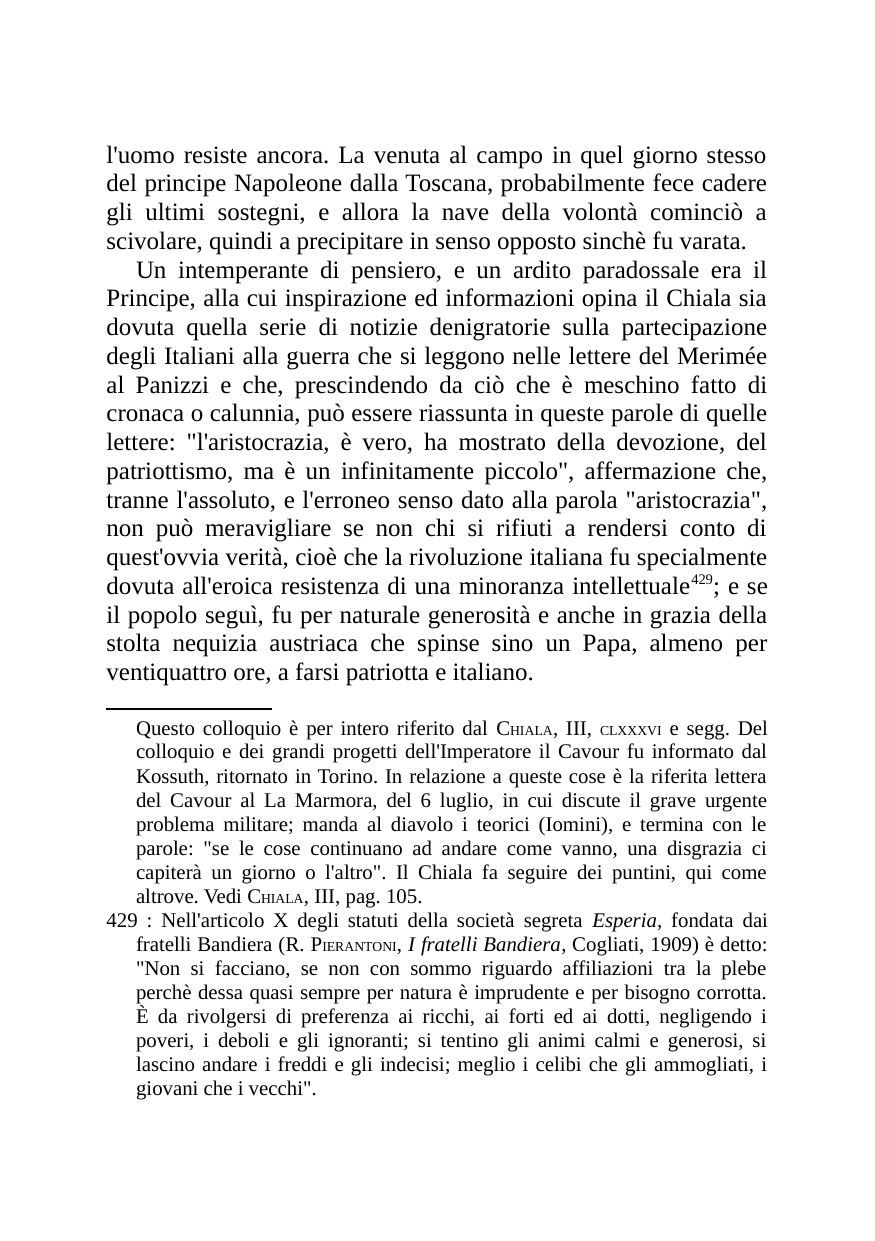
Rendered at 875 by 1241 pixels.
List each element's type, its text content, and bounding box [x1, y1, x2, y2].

text l'uomo resiste ancora. La venuta al campo in quel giorno stesso del principe Napoleone dalla Toscana, probabilmente fece cadere gli ultimi sostegni, e allora la nave della volontà cominciò a scivolare, quindi a precipitare in senso opposto sinchè fu varata. [106, 140, 768, 255]
text Un intemperante di pensiero, e un ardito paradossale era il Principe, alla cui inspirazione ed informazioni opina il Chiala sia dovuta quella serie di notizie denigratorie sulla partecipazione degli Italiani alla guerra che si leggono nelle lettere del Merimée al Panizzi e che, prescindendo da ciò che è meschino fatto di cronaca o calunnia, può essere riassunta in queste parole di quelle lettere: "l'aristocrazia, è vero, ha mostrato della devozione, del patriottismo, ma è un infinitamente piccolo", affermazione che, tranne l'assoluto, e l'erroneo senso dato alla parola "aristocrazia", non può meravigliare se non chi si rifiuti a rendersi conto di quest'ovvia verità, cioè che la rivoluzione italiana fu specialmente dovuta all'eroica resistenza di una minoranza intellettuale; e se il popolo seguì, fu per naturale generosità e anche in grazia della stolta nequizia austriaca che spinse sino un Papa, almeno per ventiquattro ore, a farsi patriotta e italiano. [106, 255, 768, 686]
text Questo colloquio è per intero riferito dal Chiala, III, clxxxvi e segg. Del colloquio e dei grandi progetti dell'Imperatore il Cavour fu informato dal Kossuth, ritornato in Torino. In relazione a queste cose è la riferita lettera del Cavour al La Marmora, del 6 luglio, in cui discute il grave urgente problema militare; manda al diavolo i teorici (Iomini), e termina con le parole: "se le cose continuano ad andare come vanno, una disgrazia ci capiterà un giorno o l'altro". Il Chiala fa seguire dei puntini, qui come altrove. Vedi Chiala, III, pag. 105. [106, 715, 768, 908]
text : Nell'articolo X degli statuti della società segreta Esperia, fondata dai fratelli Bandiera (R. Pierantoni, I fratelli Bandiera, Cogliati, 1909) è detto: "Non si facciano, se non con sommo riguardo affiliazioni tra la plebe perchè dessa quasi sempre per natura è imprudente e per bisogno corrotta. È da rivolgersi di preferenza ai ricchi, ai forti ed ai dotti, negligendo i poveri, i deboli e gli ignoranti; si tentino gli animi calmi e generosi, si lascino andare i freddi e gli indecisi; meglio i celibi che gli ammogliati, i giovani che i vecchi". [106, 908, 768, 1100]
